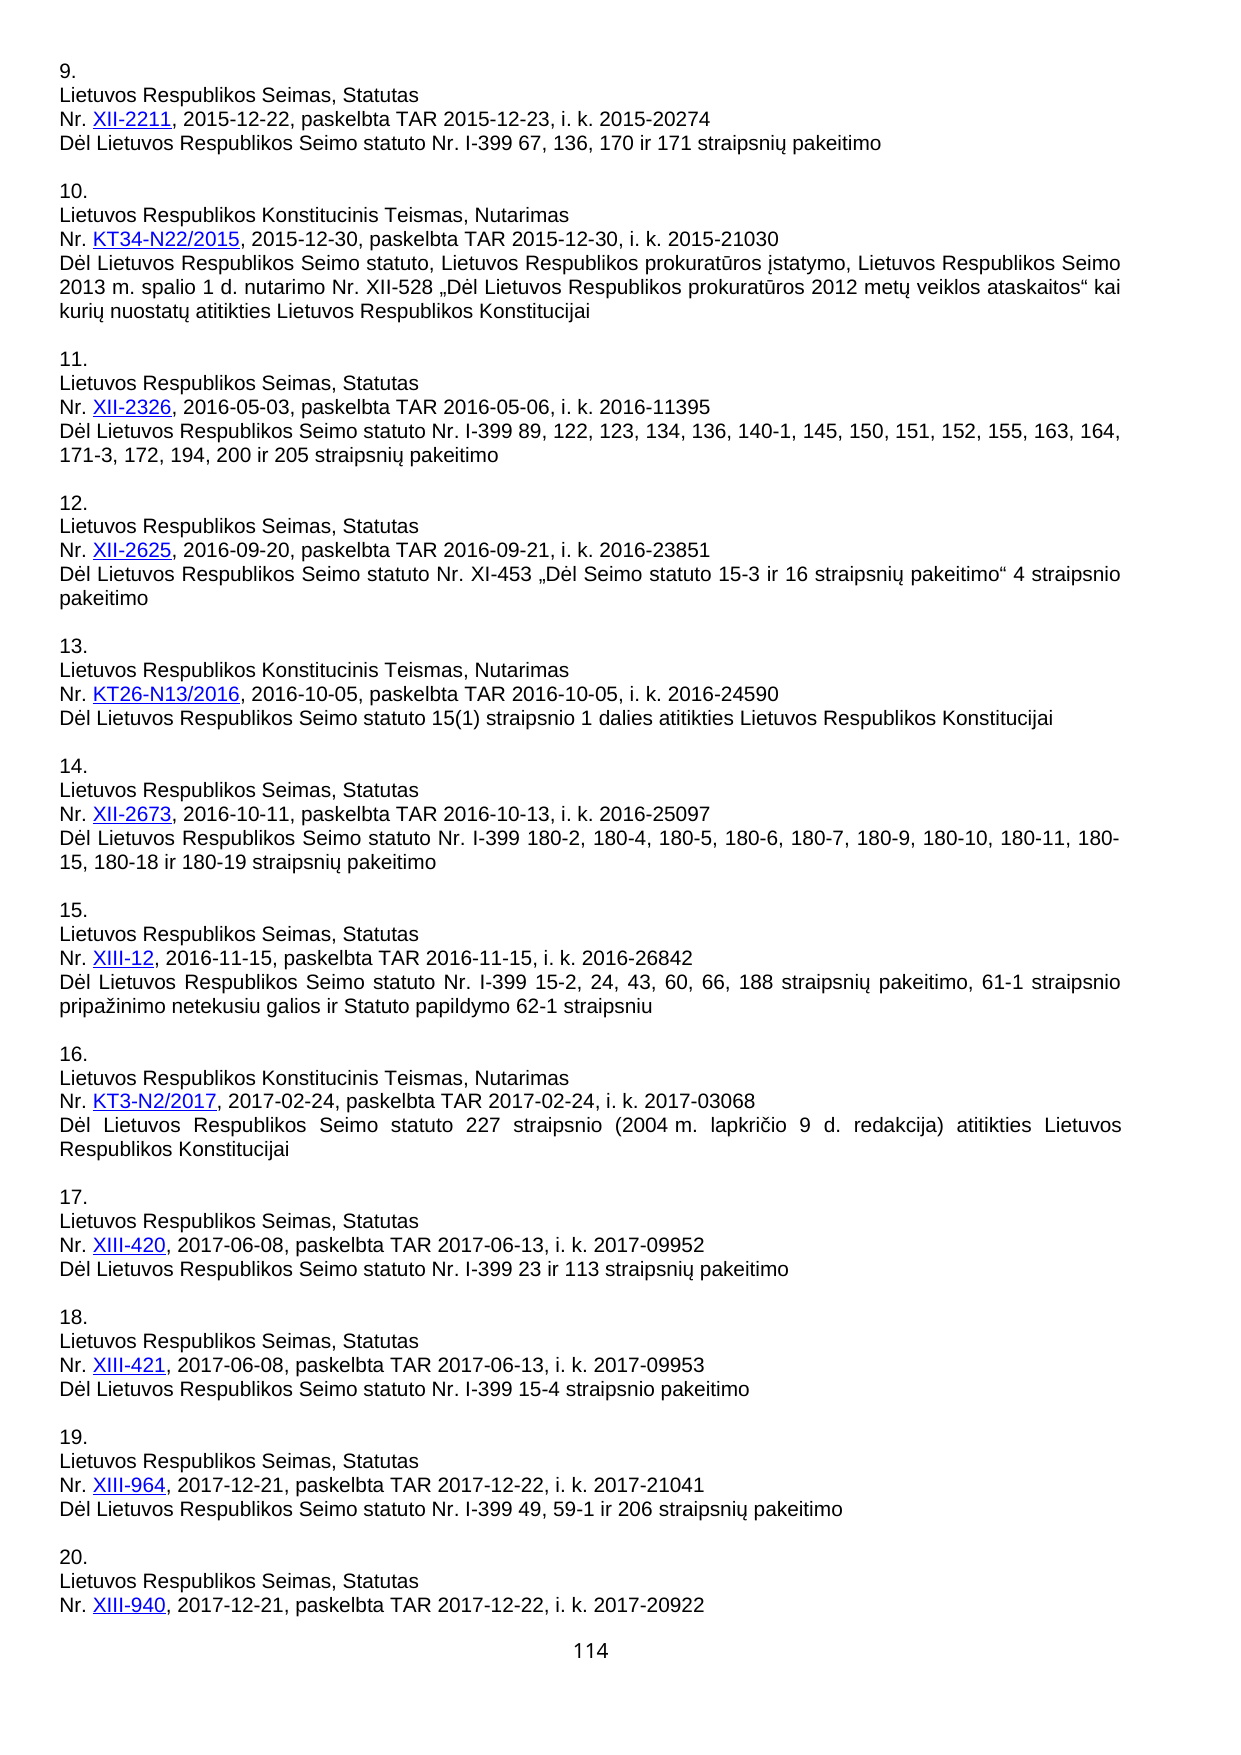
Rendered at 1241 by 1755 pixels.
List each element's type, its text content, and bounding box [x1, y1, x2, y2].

text Dėl Lietuvos Respublikos Seimo statuto Nr. I-399 180-2, 180-4, 180-5, 180-6, 180-7, 180-9, 180-10, 180-11, 180-15, 180-18 ir 180-19 straipsnių pakeitimo [59, 826, 1122, 874]
text Nr. XIII-12, 2016-11-15, paskelbta TAR 2016-11-15, i. k. 2016-26842 [59, 946, 1122, 969]
text Lietuvos Respublikos Seimas, Statutas [59, 514, 1122, 538]
text Lietuvos Respublikos Seimas, Statutas [59, 1209, 1122, 1233]
text 16. [59, 1041, 1122, 1065]
text Nr. KT34-N22/2015, 2015-12-30, paskelbta TAR 2015-12-30, i. k. 2015-21030 [59, 227, 1122, 251]
text 18. [59, 1305, 1122, 1329]
text Dėl Lietuvos Respublikos Seimo statuto Nr. I-399 23 ir 113 straipsnių pakeitimo [59, 1257, 1122, 1281]
text Lietuvos Respublikos Seimas, Statutas [59, 83, 1122, 107]
text Nr. XII-2211, 2015-12-22, paskelbta TAR 2015-12-23, i. k. 2015-20274 [59, 107, 1122, 131]
text Dėl Lietuvos Respublikos Seimo statuto Nr. I-399 49, 59-1 ir 206 straipsnių pakeitimo [59, 1497, 1122, 1521]
text Dėl Lietuvos Respublikos Seimo statuto Nr. I-399 15-2, 24, 43, 60, 66, 188 straipsnių pakeitimo, 61-1 straipsnio pripažinimo netekusiu galios ir Statuto papildymo 62-1 straipsniu [59, 969, 1122, 1017]
text 20. [59, 1544, 1122, 1568]
text 14. [59, 754, 1122, 778]
text Lietuvos Respublikos Seimas, Statutas [59, 778, 1122, 802]
text Lietuvos Respublikos Seimas, Statutas [59, 1568, 1122, 1592]
text 15. [59, 898, 1122, 922]
text 11. [59, 347, 1122, 371]
text Dėl Lietuvos Respublikos Seimo statuto 15(1) straipsnio 1 dalies atitikties Lietuvos Respublikos Konstitucijai [59, 706, 1122, 730]
text 19. [59, 1425, 1122, 1449]
text Nr. XIII-964, 2017-12-21, paskelbta TAR 2017-12-22, i. k. 2017-21041 [59, 1473, 1122, 1497]
text Dėl Lietuvos Respublikos Seimo statuto, Lietuvos Respublikos prokuratūros įstatymo, Lietuvos Respublikos Seimo 2013 m. spalio 1 d. nutarimo Nr. XII-528 „Dėl Lietuvos Respublikos prokuratūros 2012 metų veiklos ataskaitos“ kai kurių nuostatų atitikties Lietuvos Respublikos Konstitucijai [59, 251, 1122, 323]
text Nr. XII-2625, 2016-09-20, paskelbta TAR 2016-09-21, i. k. 2016-23851 [59, 538, 1122, 562]
text Lietuvos Respublikos Seimas, Statutas [59, 1449, 1122, 1473]
text Nr. KT3-N2/2017, 2017-02-24, paskelbta TAR 2017-02-24, i. k. 2017-03068 [59, 1089, 1122, 1113]
text Lietuvos Respublikos Konstitucinis Teismas, Nutarimas [59, 1065, 1122, 1089]
text Nr. XIII-940, 2017-12-21, paskelbta TAR 2017-12-22, i. k. 2017-20922 [59, 1592, 1122, 1616]
text Dėl Lietuvos Respublikos Seimo statuto Nr. I-399 89, 122, 123, 134, 136, 140-1, 145, 150, 151, 152, 155, 163, 164, 171-3, 172, 194, 200 ir 205 straipsnių pakeitimo [59, 418, 1122, 466]
text Nr. XII-2326, 2016-05-03, paskelbta TAR 2016-05-06, i. k. 2016-11395 [59, 394, 1122, 418]
text Dėl Lietuvos Respublikos Seimo statuto Nr. I-399 15-4 straipsnio pakeitimo [59, 1377, 1122, 1401]
text Nr. KT26-N13/2016, 2016-10-05, paskelbta TAR 2016-10-05, i. k. 2016-24590 [59, 682, 1122, 706]
text 13. [59, 634, 1122, 658]
text Dėl Lietuvos Respublikos Seimo statuto 227 straipsnio (2004 m. lapkričio 9 d. redakcija) atitikties Lietuvos Respublikos Konstitucijai [59, 1113, 1122, 1161]
text Dėl Lietuvos Respublikos Seimo statuto Nr. I-399 67, 136, 170 ir 171 straipsnių pakeitimo [59, 131, 1122, 155]
text Lietuvos Respublikos Seimas, Statutas [59, 1329, 1122, 1353]
text Lietuvos Respublikos Konstitucinis Teismas, Nutarimas [59, 658, 1122, 682]
text Lietuvos Respublikos Seimas, Statutas [59, 922, 1122, 946]
text Nr. XIII-420, 2017-06-08, paskelbta TAR 2017-06-13, i. k. 2017-09952 [59, 1233, 1122, 1257]
text 10. [59, 179, 1122, 203]
text Lietuvos Respublikos Konstitucinis Teismas, Nutarimas [59, 203, 1122, 227]
text 12. [59, 490, 1122, 514]
text 9. [59, 59, 1122, 83]
text Nr. XII-2673, 2016-10-11, paskelbta TAR 2016-10-13, i. k. 2016-25097 [59, 802, 1122, 826]
text Lietuvos Respublikos Seimas, Statutas [59, 371, 1122, 394]
text 17. [59, 1185, 1122, 1209]
text Dėl Lietuvos Respublikos Seimo statuto Nr. XI-453 „Dėl Seimo statuto 15-3 ir 16 straipsnių pakeitimo“ 4 straipsnio pakeitimo [59, 562, 1122, 610]
text Nr. XIII-421, 2017-06-08, paskelbta TAR 2017-06-13, i. k. 2017-09953 [59, 1353, 1122, 1377]
